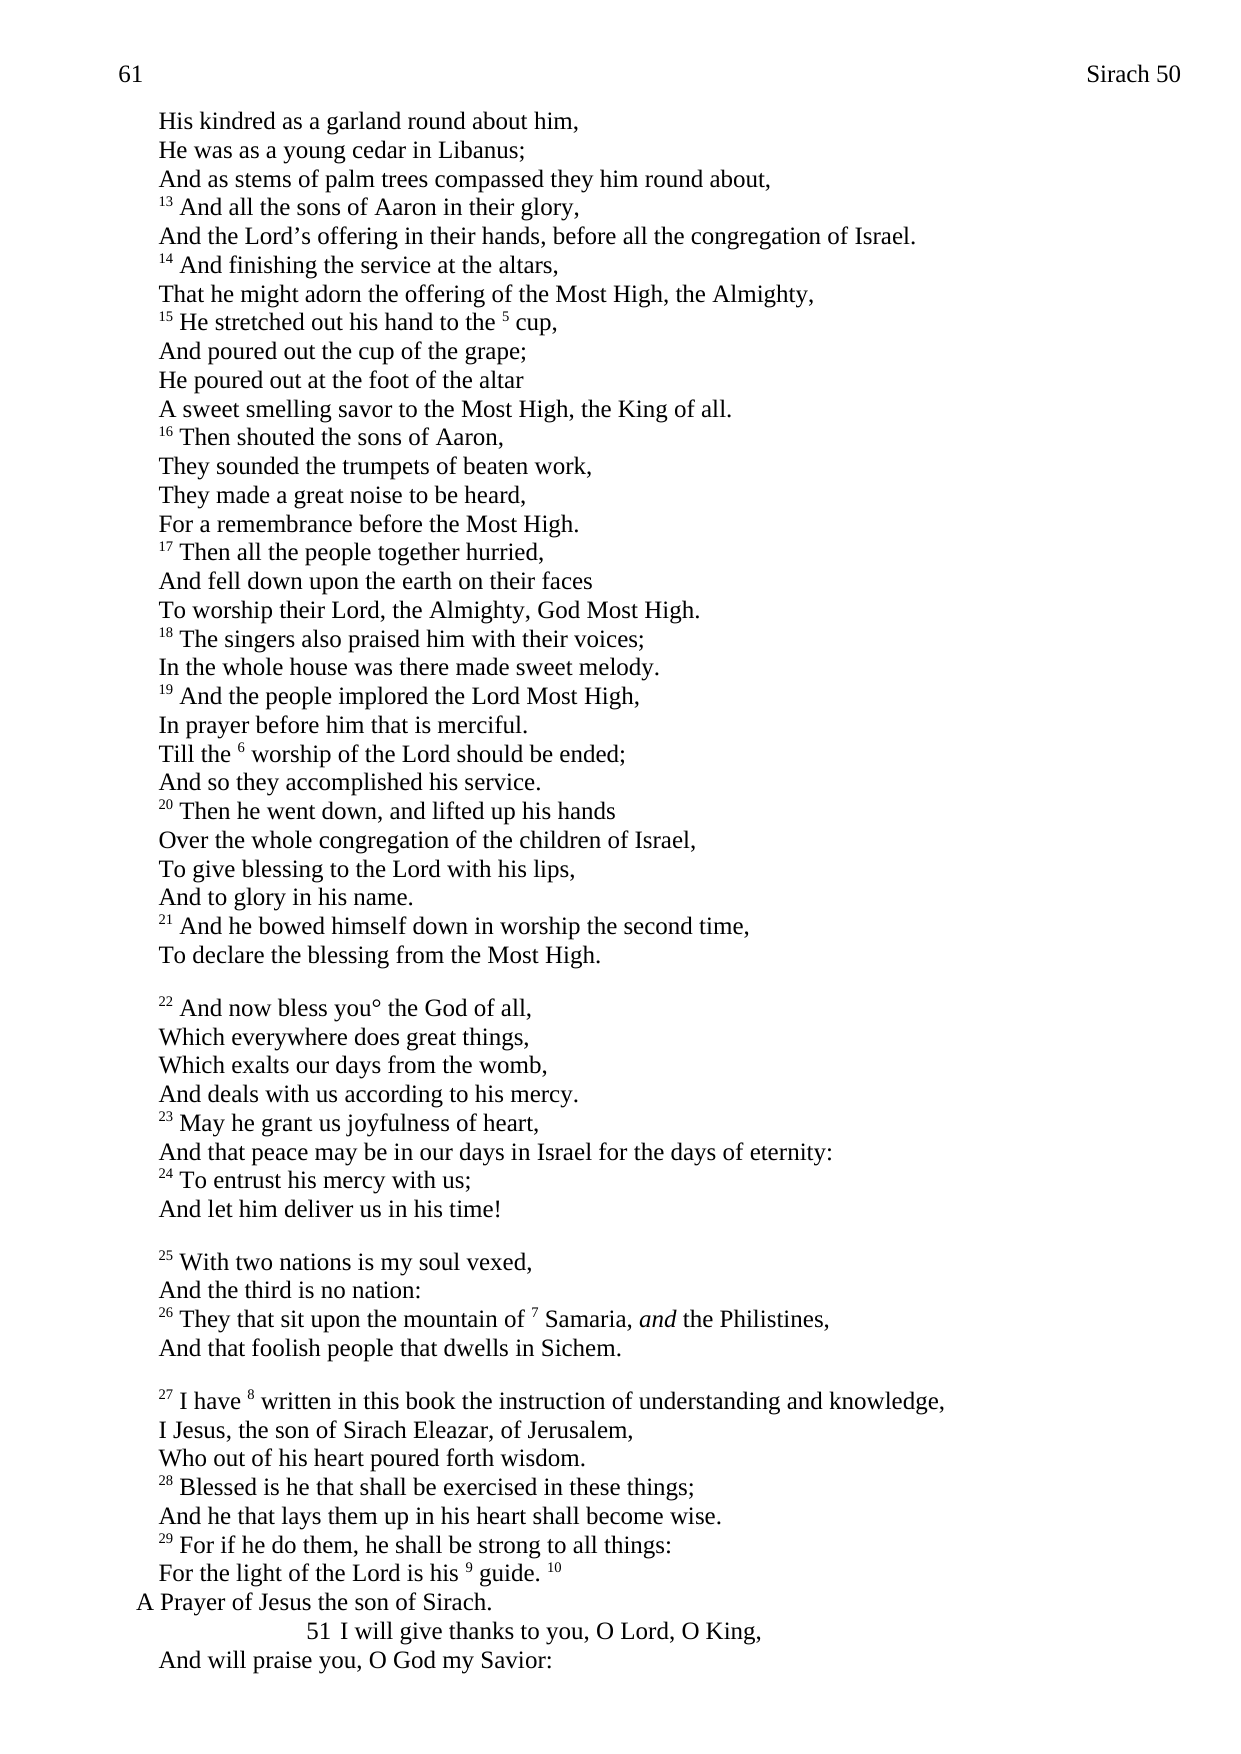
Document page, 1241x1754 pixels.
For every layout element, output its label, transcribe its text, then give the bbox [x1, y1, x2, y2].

text And that foolish people that dwells in Sichem. [158, 1333, 1181, 1362]
text 18 The singers also praised him with their voices; [158, 624, 1181, 652]
text That he might adorn the offering of the Most High, the Almighty, [158, 279, 1181, 307]
text And that peace may be in our days in Israel for the days of eternity: [158, 1137, 1181, 1165]
text And let him deliver us in his time! [158, 1194, 1181, 1223]
text 16 Then shouted the sons of Aaron, [158, 422, 1181, 451]
text And as stems of palm trees compassed they him round about, [158, 164, 1181, 192]
text 20 Then he went down, and lifted up his hands [158, 796, 1181, 825]
text Which exalts our days from the womb, [158, 1050, 1181, 1079]
text 27 I have 8 written in this book the instruction of understanding and knowledge, [158, 1386, 1181, 1415]
text A sweet smelling savor to the Most High, the King of all. [158, 394, 1181, 422]
text 19 And the people implored the Lord Most High, [158, 681, 1181, 710]
text 26 They that sit upon the mountain of 7 Samaria, and the Philistines, [158, 1304, 1181, 1333]
text And to glory in his name. [158, 882, 1181, 911]
text 14 And finishing the service at the altars, [158, 250, 1181, 279]
text 29 For if he do them, he shall be strong to all things: [158, 1530, 1181, 1558]
text 13 And all the sons of Aaron in their glory, [158, 192, 1181, 221]
text His kindred as a garland round about him, [158, 106, 1181, 135]
text 23 May he grant us joyfulness of heart, [158, 1108, 1181, 1137]
text In prayer before him that is merciful. [158, 710, 1181, 739]
text To give blessing to the Lord with his lips, [158, 854, 1181, 882]
text 15 He stretched out his hand to the 5 cup, [158, 307, 1181, 336]
text To worship their Lord, the Almighty, God Most High. [158, 595, 1181, 624]
text And fell down upon the earth on their faces [158, 566, 1181, 595]
text 51I will give thanks to you, O Lord, O King, [306, 1616, 1181, 1645]
text 25 With two nations is my soul vexed, [158, 1247, 1181, 1276]
text Which everywhere does great things, [158, 1022, 1181, 1050]
text 28 Blessed is he that shall be exercised in these things; [158, 1472, 1181, 1501]
text And will praise you, O God my Savior: [158, 1645, 1181, 1673]
text 21 And he bowed himself down in worship the second time, [158, 911, 1181, 940]
text 17 Then all the people together hurried, [158, 537, 1181, 566]
text For the light of the Lord is his 9 guide. 10 [158, 1558, 1181, 1587]
text They sounded the trumpets of beaten work, [158, 451, 1181, 480]
text I Jesus, the son of Sirach Eleazar, of Jerusalem, [158, 1415, 1181, 1443]
text A Prayer of Jesus the son of Sirach. [118, 1587, 1181, 1616]
text He poured out at the foot of the altar [158, 365, 1181, 394]
text And the third is no nation: [158, 1276, 1181, 1304]
text And so they accomplished his service. [158, 767, 1181, 796]
text He was as a young cedar in Libanus; [158, 135, 1181, 164]
text Over the whole congregation of the children of Israel, [158, 825, 1181, 854]
text 24 To entrust his mercy with us; [158, 1165, 1181, 1194]
text And poured out the cup of the grape; [158, 336, 1181, 365]
text Who out of his heart poured forth wisdom. [158, 1443, 1181, 1472]
text In the whole house was there made sweet melody. [158, 652, 1181, 681]
text And deals with us according to his mercy. [158, 1079, 1181, 1108]
text And the Lord’s offering in their hands, before all the congregation of Israel. [158, 221, 1181, 250]
text They made a great noise to be heard, [158, 480, 1181, 509]
text To declare the blessing from the Most High. [158, 940, 1181, 969]
text Till the 6 worship of the Lord should be ended; [158, 739, 1181, 767]
text For a remembrance before the Most High. [158, 509, 1181, 537]
text 22 And now bless you° the God of all, [158, 993, 1181, 1022]
text And he that lays them up in his heart shall become wise. [158, 1501, 1181, 1530]
